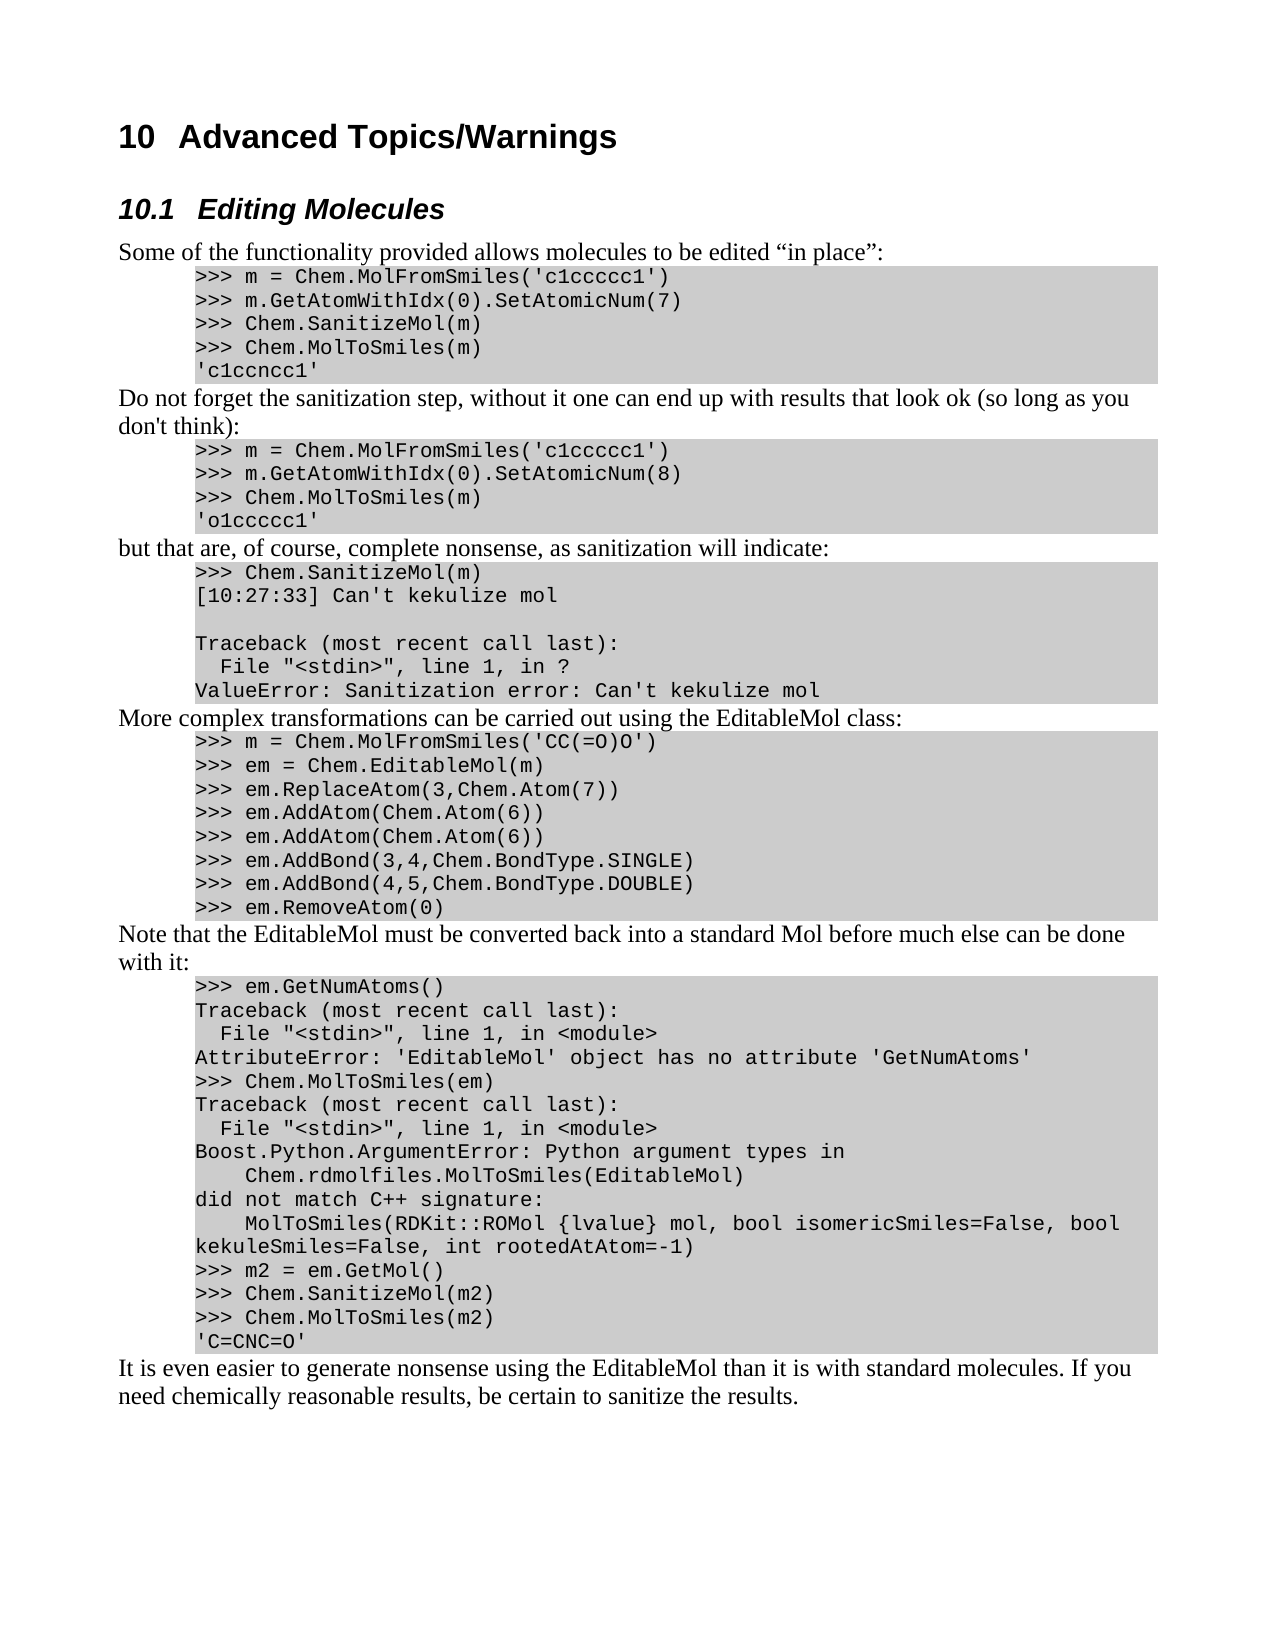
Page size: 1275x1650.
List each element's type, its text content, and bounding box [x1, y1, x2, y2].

subtitle Advanced Topics/Warnings [118, 118, 1157, 156]
text [10:27:33] Can't kekulize mol [195, 586, 1158, 609]
text >>> m.GetAtomWithIdx(0).SetAtomicNum(8) [195, 463, 1158, 487]
text 'c1ccncc1' [195, 361, 1158, 384]
text 'C=CNC=O' [195, 1331, 1158, 1354]
text File "<stdin>", line 1, in <module> [195, 1118, 1158, 1142]
text >>> m2 = em.GetMol() [195, 1260, 1158, 1283]
text >>> em = Chem.EditableMol(m) [195, 755, 1158, 779]
text Chem.rdmolfiles.MolToSmiles(EditableMol) [195, 1165, 1158, 1189]
text >>> m = Chem.MolFromSmiles('c1ccccc1') [195, 439, 1158, 463]
text >>> em.RemoveAtom(0) [195, 897, 1158, 921]
text >>> m = Chem.MolFromSmiles('c1ccccc1') [195, 266, 1158, 289]
text Traceback (most recent call last): [195, 1000, 1158, 1023]
text Traceback (most recent call last): [195, 633, 1158, 656]
text >>> Chem.MolToSmiles(m) [195, 337, 1158, 361]
text >>> em.AddBond(3,4,Chem.BondType.SINGLE) [195, 850, 1158, 873]
text >>> em.AddAtom(Chem.Atom(6)) [195, 802, 1158, 826]
text >>> Chem.SanitizeMol(m2) [195, 1283, 1158, 1307]
text >>> Chem.MolToSmiles(m) [195, 487, 1158, 511]
text It is even easier to generate nonsense using the EditableMol than it is with standard molecules. If you need chemically reasonable results, be certain to sanitize the results. [118, 1354, 1157, 1410]
text Some of the functionality provided allows molecules to be edited “in place”: [118, 238, 1157, 266]
text More complex transformations can be carried out using the EditableMol class: [118, 704, 1157, 731]
text >>> em.AddAtom(Chem.Atom(6)) [195, 826, 1158, 850]
text File "<stdin>", line 1, in ? [195, 656, 1158, 680]
text >>> Chem.MolToSmiles(m2) [195, 1307, 1158, 1331]
text Boost.Python.ArgumentError: Python argument types in [195, 1142, 1158, 1165]
text >>> em.ReplaceAtom(3,Chem.Atom(7)) [195, 779, 1158, 802]
text 'o1ccccc1' [195, 511, 1158, 534]
text >>> em.AddBond(4,5,Chem.BondType.DOUBLE) [195, 873, 1158, 897]
text did not match C++ signature: [195, 1189, 1158, 1212]
text >>> em.GetNumAtoms() [195, 976, 1158, 1000]
text >>> m = Chem.MolFromSmiles('CC(=O)O') [195, 731, 1158, 755]
text Note that the EditableMol must be converted back into a standard Mol before much else can be done with it: [118, 921, 1157, 976]
text AttributeError: 'EditableMol' object has no attribute 'GetNumAtoms' [195, 1047, 1158, 1071]
text >>> Chem.SanitizeMol(m) [195, 562, 1158, 586]
text Traceback (most recent call last): [195, 1094, 1158, 1118]
text but that are, of course, complete nonsense, as sanitization will indicate: [118, 534, 1157, 562]
text Do not forget the sanitization step, without it one can end up with results that look ok (so long as you don't think): [118, 384, 1157, 439]
text MolToSmiles(RDKit::ROMol {lvalue} mol, bool isomericSmiles=False, bool kekuleSmiles=False, int rootedAtAtom=-1) [195, 1212, 1158, 1260]
text File "<stdin>", line 1, in <module> [195, 1023, 1158, 1047]
text >>> m.GetAtomWithIdx(0).SetAtomicNum(7) [195, 289, 1158, 313]
subtitle Editing Molecules [118, 193, 1157, 226]
text ValueError: Sanitization error: Can't kekulize mol [195, 680, 1158, 704]
text >>> Chem.SanitizeMol(m) [195, 313, 1158, 337]
text >>> Chem.MolToSmiles(em) [195, 1071, 1158, 1094]
